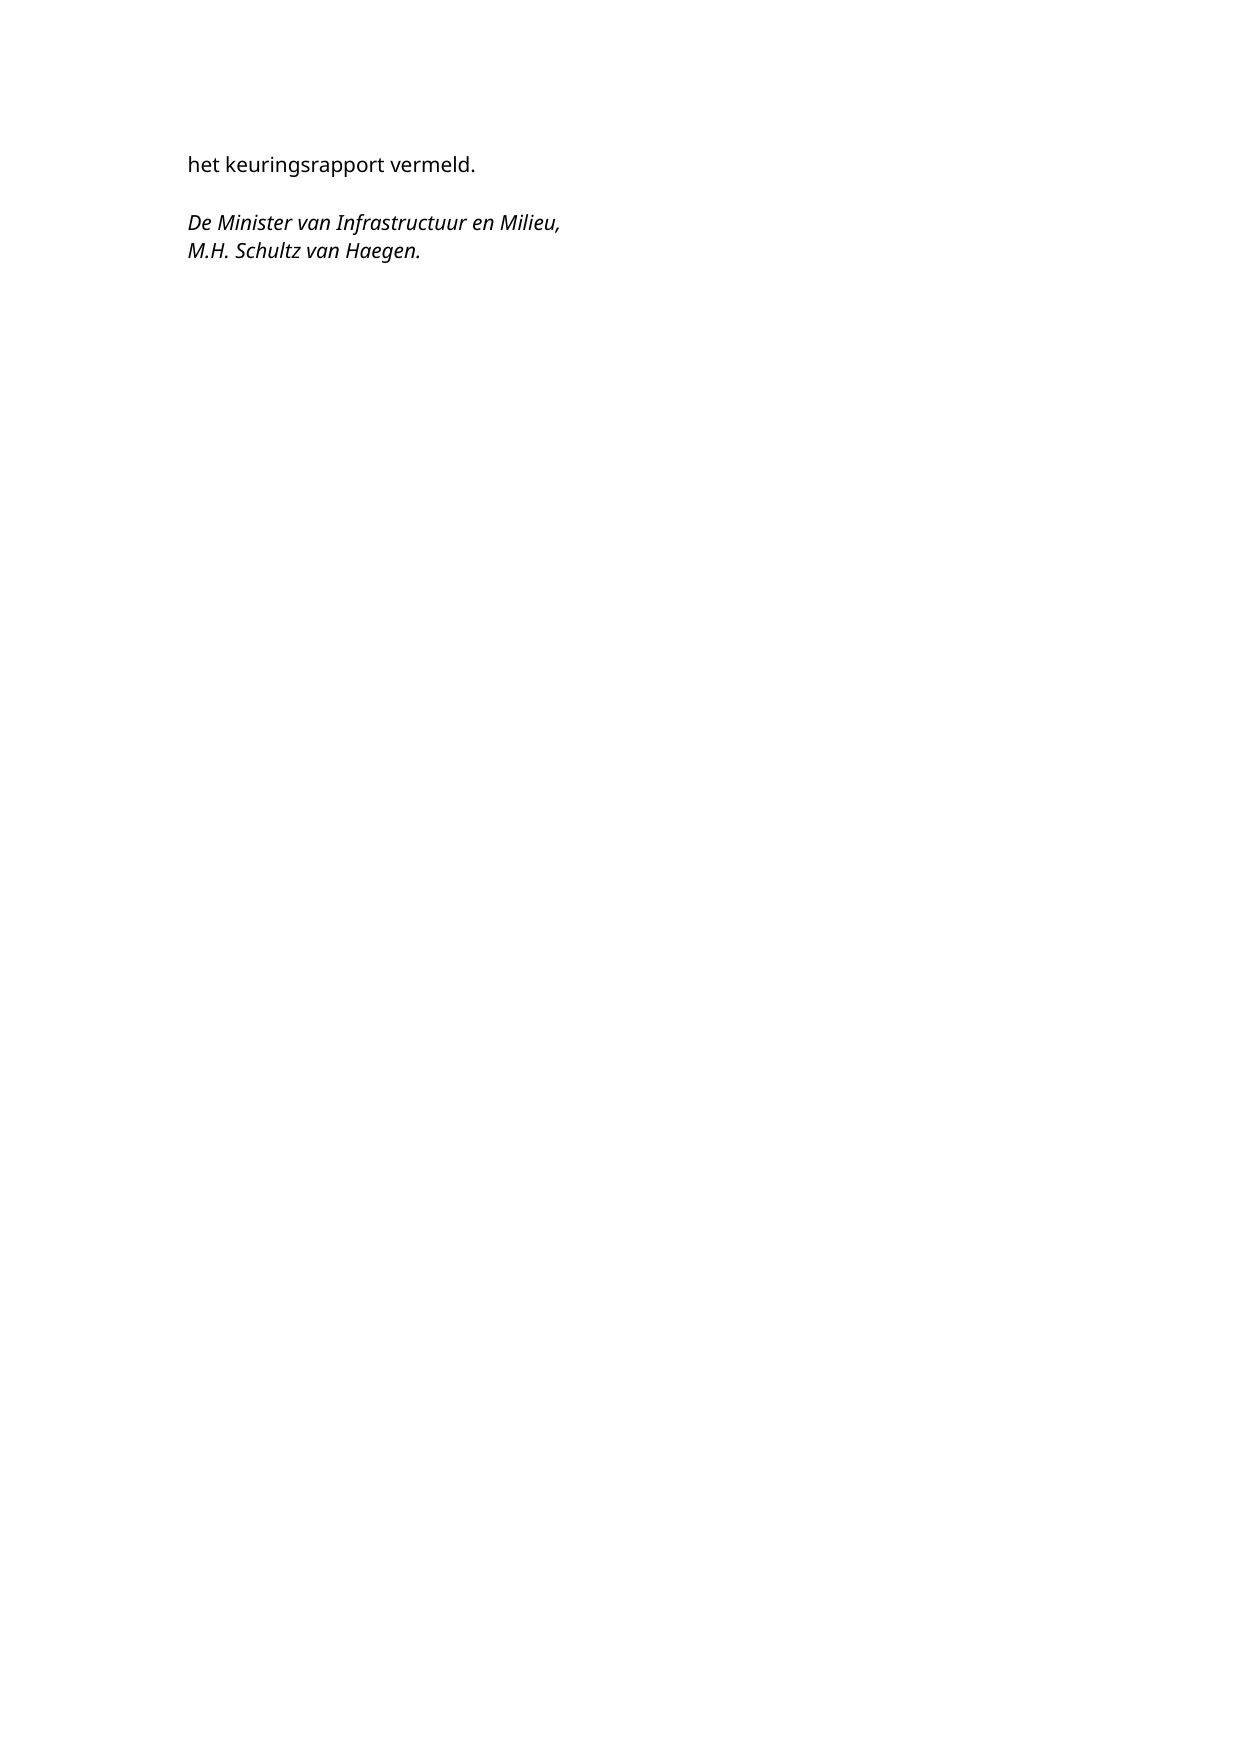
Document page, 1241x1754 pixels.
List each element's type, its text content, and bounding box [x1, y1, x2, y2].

text De Minister van Infrastructuur en Milieu, [187, 208, 1053, 236]
text M.H. Schultz van Haegen. [187, 236, 1053, 265]
text het keuringsrapport vermeld. [187, 150, 1053, 178]
